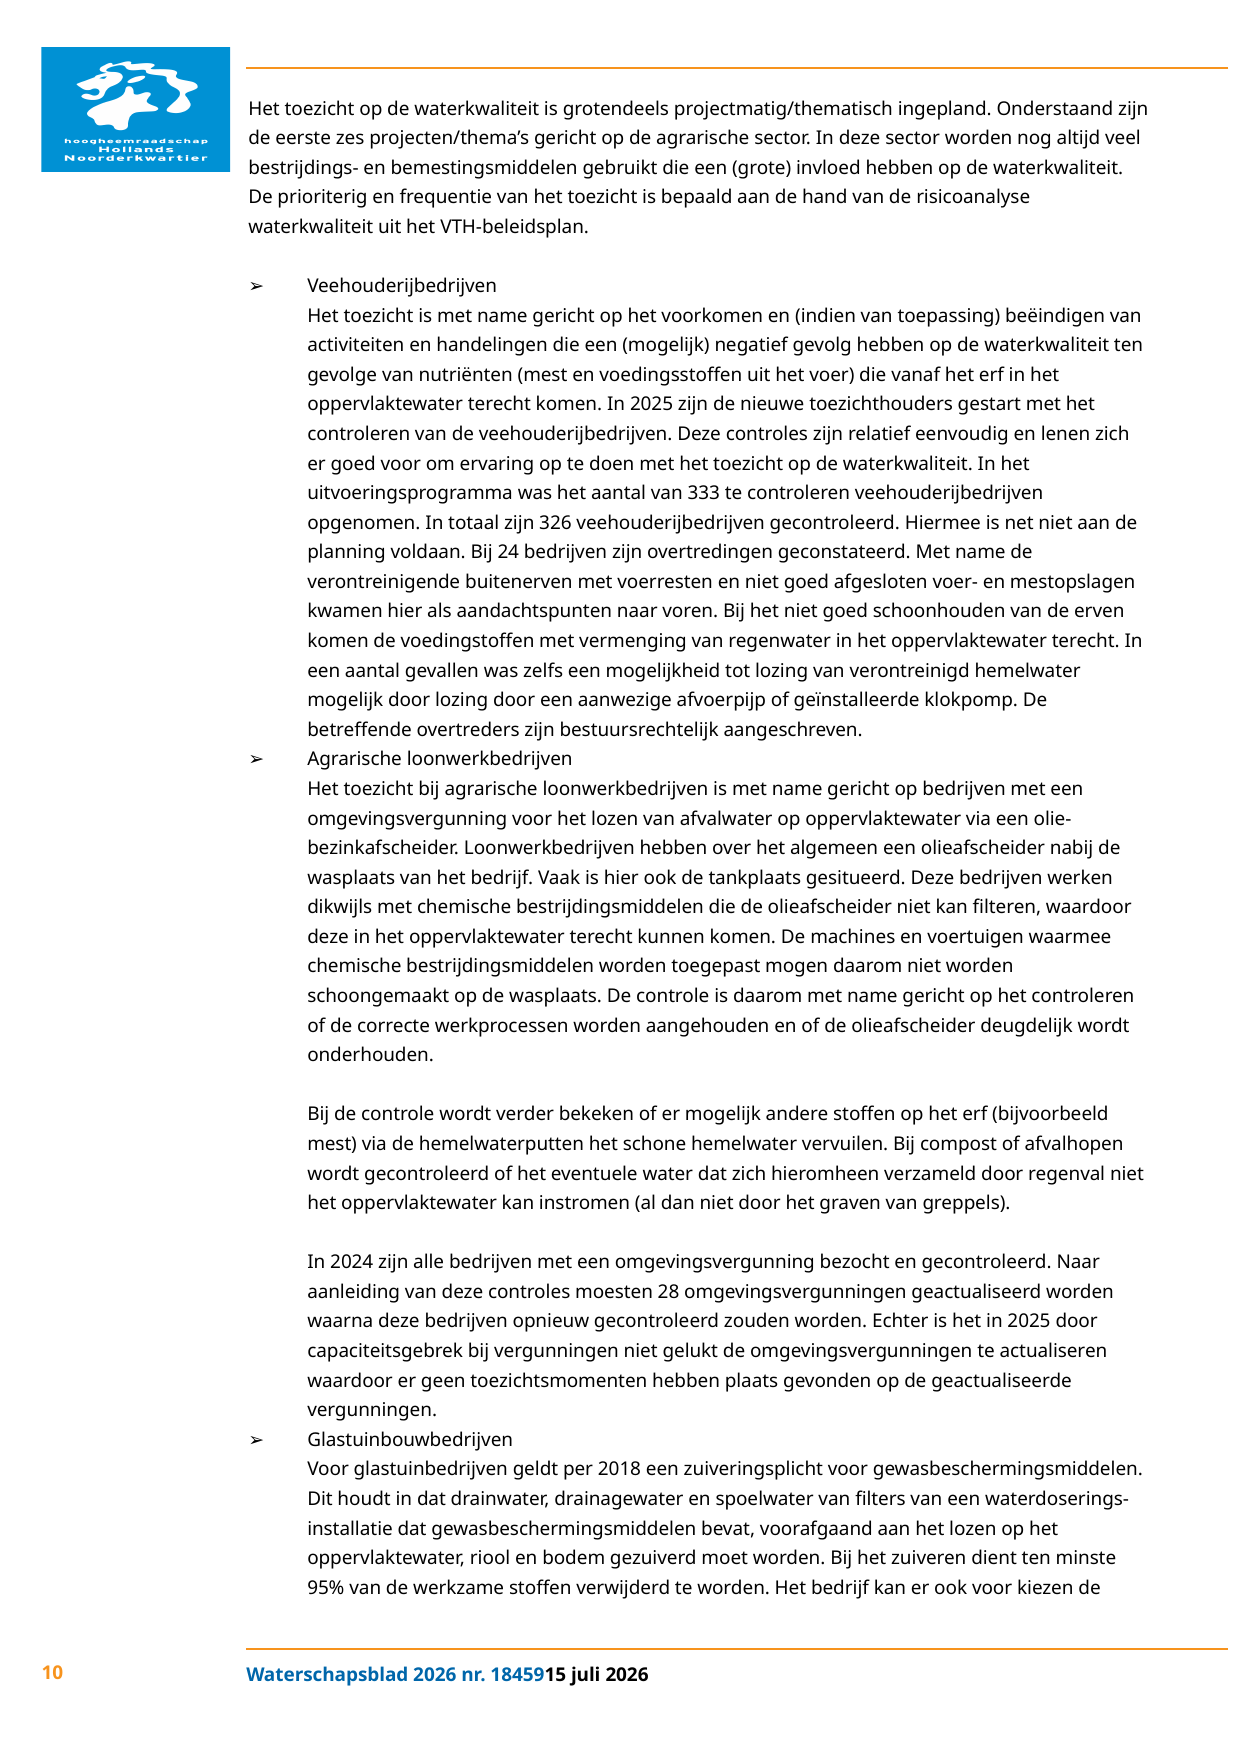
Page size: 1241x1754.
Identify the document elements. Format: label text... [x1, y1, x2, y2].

list Agrarische loonwerkbedrijven [248, 746, 1152, 771]
list Het toezicht is met name gericht op het voorkomen en (indien van toepassing) beëindigen van activiteiten en handelingen die een (mogelijk) negatief gevolg hebben op de waterkwaliteit ten gevolge van nutriënten (mest en voedingsstoffen uit het voer) die vanaf het erf in het oppervlaktewater terecht komen. In 2025 zijn de nieuwe toezichthouders gestart met het controleren van de veehouderijbedrijven. Deze controles zijn relatief eenvoudig en lenen zich er goed voor om ervaring op te doen met het toezicht op de waterkwaliteit. In het uitvoeringsprogramma was het aantal van 333 te controleren veehouderijbedrijven opgenomen. In totaal zijn 326 veehouderijbedrijven gecontroleerd. Hiermee is net niet aan de planning voldaan. Bij 24 bedrijven zijn overtredingen geconstateerd. Met name de verontreinigende buitenerven met voerresten en niet goed afgesloten voer- en mestopslagen kwamen hier als aandachtspunten naar voren. Bij het niet goed schoonhouden van de erven komen de voedingstoffen met vermenging van regenwater in het oppervlaktewater terecht. In een aantal gevallen was zelfs een mogelijkheid tot lozing van verontreinigd hemelwater mogelijk door lozing door een aanwezige afvoerpijp of geïnstalleerde klokpomp. De betreffende overtreders zijn bestuursrechtelijk aangeschreven. [248, 302, 1152, 742]
list Glastuinbouwbedrijven [248, 1426, 1152, 1452]
list In 2024 zijn alle bedrijven met een omgevingsvergunning bezocht en gecontroleerd. Naar aanleiding van deze controles moesten 28 omgevingsvergunningen geactualiseerd worden waarna deze bedrijven opnieuw gecontroleerd zouden worden. Echter is het in 2025 door capaciteitsgebrek bij vergunningen niet gelukt de omgevingsvergunningen te actualiseren waardoor er geen toezichtsmomenten hebben plaats gevonden op de geactualiseerde vergunningen. [248, 1248, 1152, 1422]
list Veehouderijbedrijven [248, 272, 1152, 298]
picture [78, 64, 122, 99]
list Voor glastuinbedrijven geldt per 2018 een zuiveringsplicht voor gewasbeschermingsmiddelen. Dit houdt in dat drainwater, drainagewater en spoelwater van filters van een waterdoserings-installatie dat gewasbeschermingsmiddelen bevat, voorafgaand aan het lozen op het oppervlaktewater, riool en bodem gezuiverd moet worden. Bij het zuiveren dient ten minste 95% van de werkzame stoffen verwijderd te worden. Het bedrijf kan er ook voor kiezen de [248, 1456, 1152, 1600]
picture [129, 76, 144, 82]
list Bij de controle wordt verder bekeken of er mogelijk andere stoffen op het erf (bijvoorbeeld mest) via de hemelwaterputten het schone hemelwater vervuilen. Bij compost of afvalhopen wordt gecontroleerd of het eventuele water dat zich hieromheen verzameld door regenval niet het oppervlaktewater kan instromen (al dan niet door het graven van greppels). [248, 1101, 1152, 1215]
list Het toezicht bij agrarische loonwerkbedrijven is met name gericht op bedrijven met een omgevingsvergunning voor het lozen van afvalwater op oppervlaktewater via een olie- bezinkafscheider. Loonwerkbedrijven hebben over het algemeen een olieafscheider nabij de wasplaats van het bedrijf. Vaak is hier ook de tankplaats gesitueerd. Deze bedrijven werken dikwijls met chemische bestrijdingsmiddelen die de olieafscheider niet kan filteren, waardoor deze in het oppervlaktewater terecht kunnen komen. De machines en voertuigen waarmee chemische bestrijdingsmiddelen worden toegepast mogen daarom niet worden schoongemaakt op de wasplaats. De controle is daarom met name gericht op het controleren of de correcte werkprocessen worden aangehouden en of de olieafscheider deugdelijk wordt onderhouden. [248, 775, 1152, 1067]
picture [88, 87, 157, 130]
text Het toezicht op de waterkwaliteit is grotendeels projectmatig/thematisch ingepland. Onderstaand zijn de eerste zes projecten/thema’s gericht op de agrarische sector. In deze sector worden nog altijd veel bestrijdings- en bemestingsmiddelen gebruikt die een (grote) invloed hebben op de waterkwaliteit. De prioriterig en frequentie van het toezicht is bepaald aan de hand van de risicoanalyse waterkwaliteit uit het VTH-beleidsplan. [248, 95, 1152, 239]
picture [118, 62, 197, 112]
